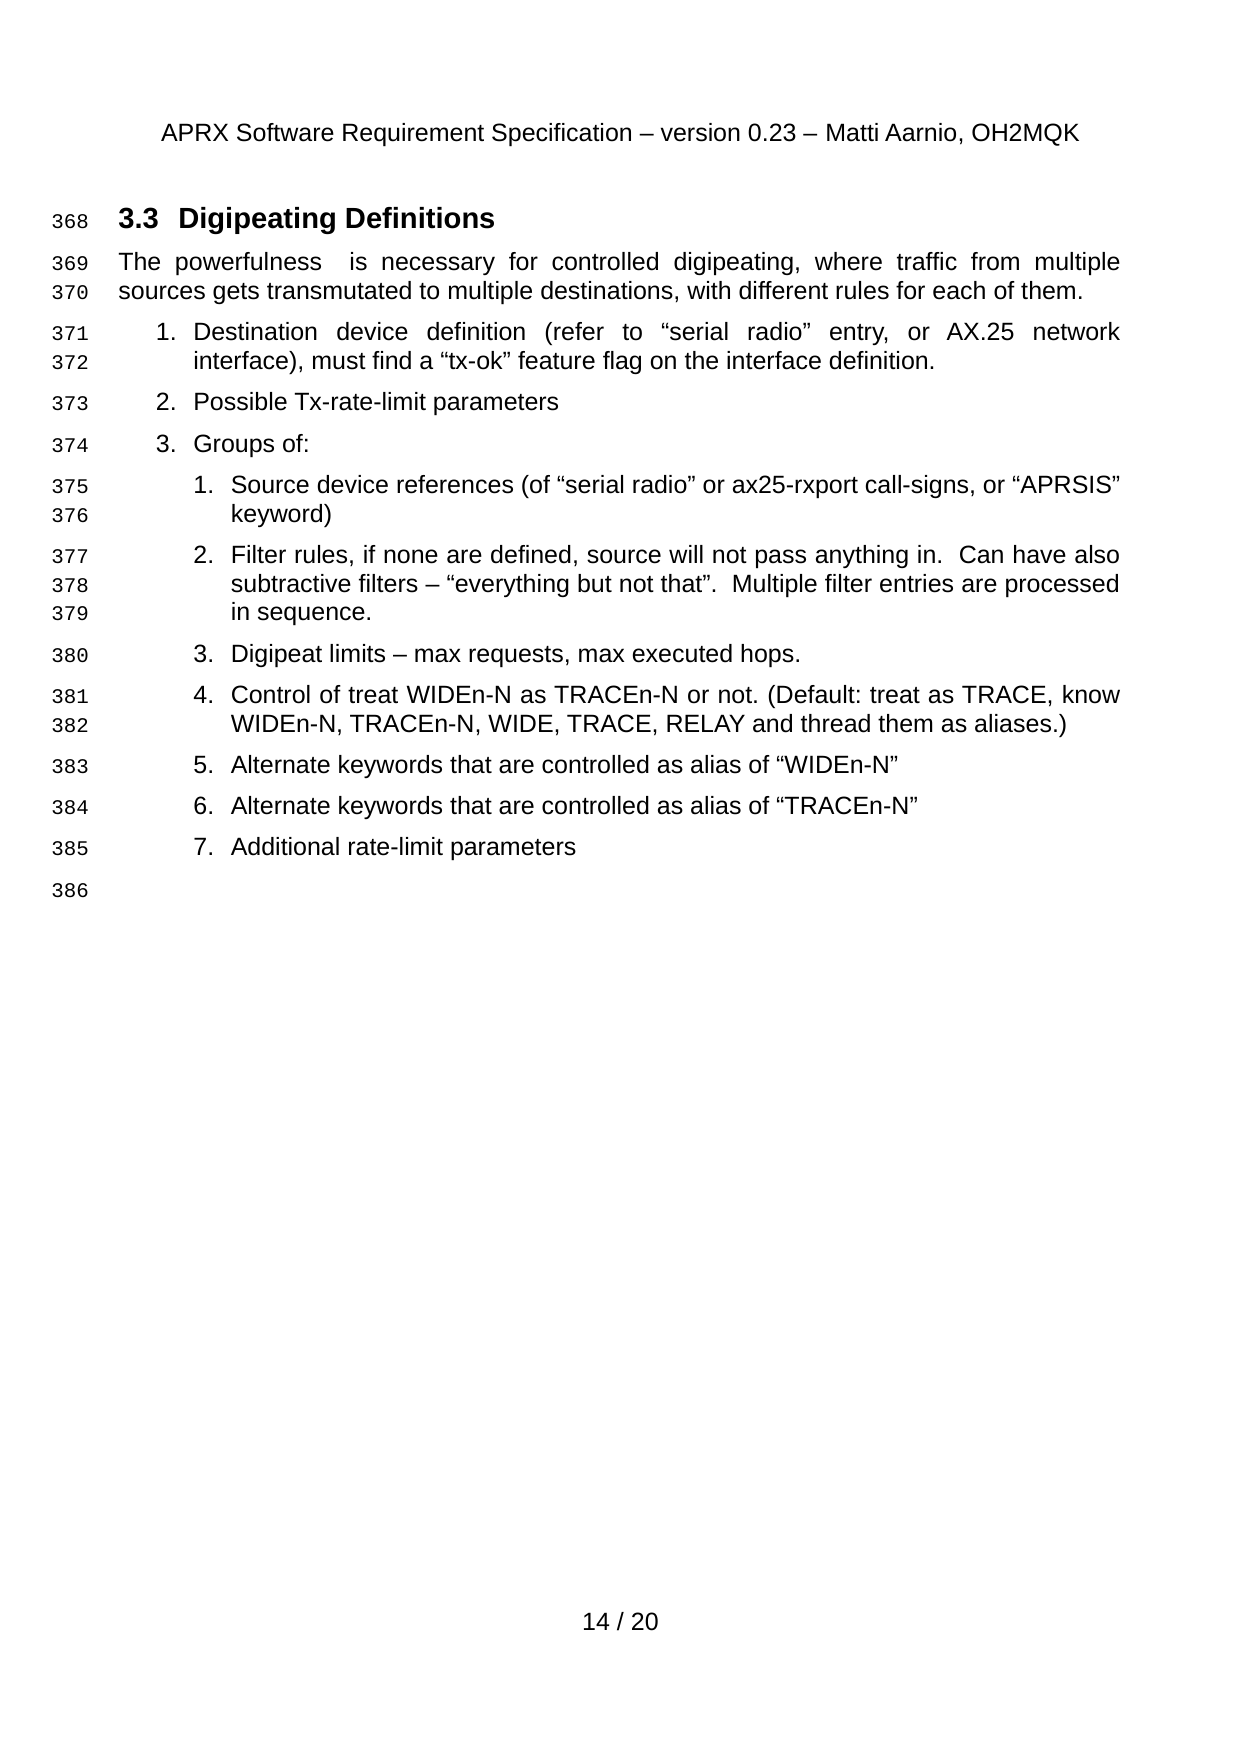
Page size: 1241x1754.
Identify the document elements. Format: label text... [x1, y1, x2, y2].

subtitle Digipeating Definitions [118, 201, 1122, 235]
list Destination device definition (refer to “serial radio” entry, or AX.25 network interface), must find a “tx-ok” feature flag on the interface definition. [156, 317, 1122, 375]
list Alternate keywords that are controlled as alias of “TRACEn-N” [193, 791, 1122, 820]
list Possible Tx-rate-limit parameters [156, 387, 1122, 416]
list Additional rate-limit parameters [193, 832, 1122, 861]
list Alternate keywords that are controlled as alias of “WIDEn-N” [193, 750, 1122, 779]
text The powerfulness is necessary for controlled digipeating, where traffic from multiple sources gets transmutated to multiple destinations, with different rules for each of them. [118, 247, 1122, 305]
list Groups of: [156, 429, 1122, 457]
list Filter rules, if none are defined, source will not pass anything in. Can have also subtractive filters – “everything but not that”. Multiple filter entries are processed in sequence. [193, 540, 1122, 626]
list Source device references (of “serial radio” or ax25-rxport call-signs, or “APRSIS” keyword) [193, 470, 1122, 527]
list Control of treat WIDEn-N as TRACEn-N or not. (Default: treat as TRACE, know WIDEn-N, TRACEn-N, WIDE, TRACE, RELAY and thread them as aliases.) [193, 680, 1122, 737]
list Digipeat limits – max requests, max executed hops. [193, 639, 1122, 667]
